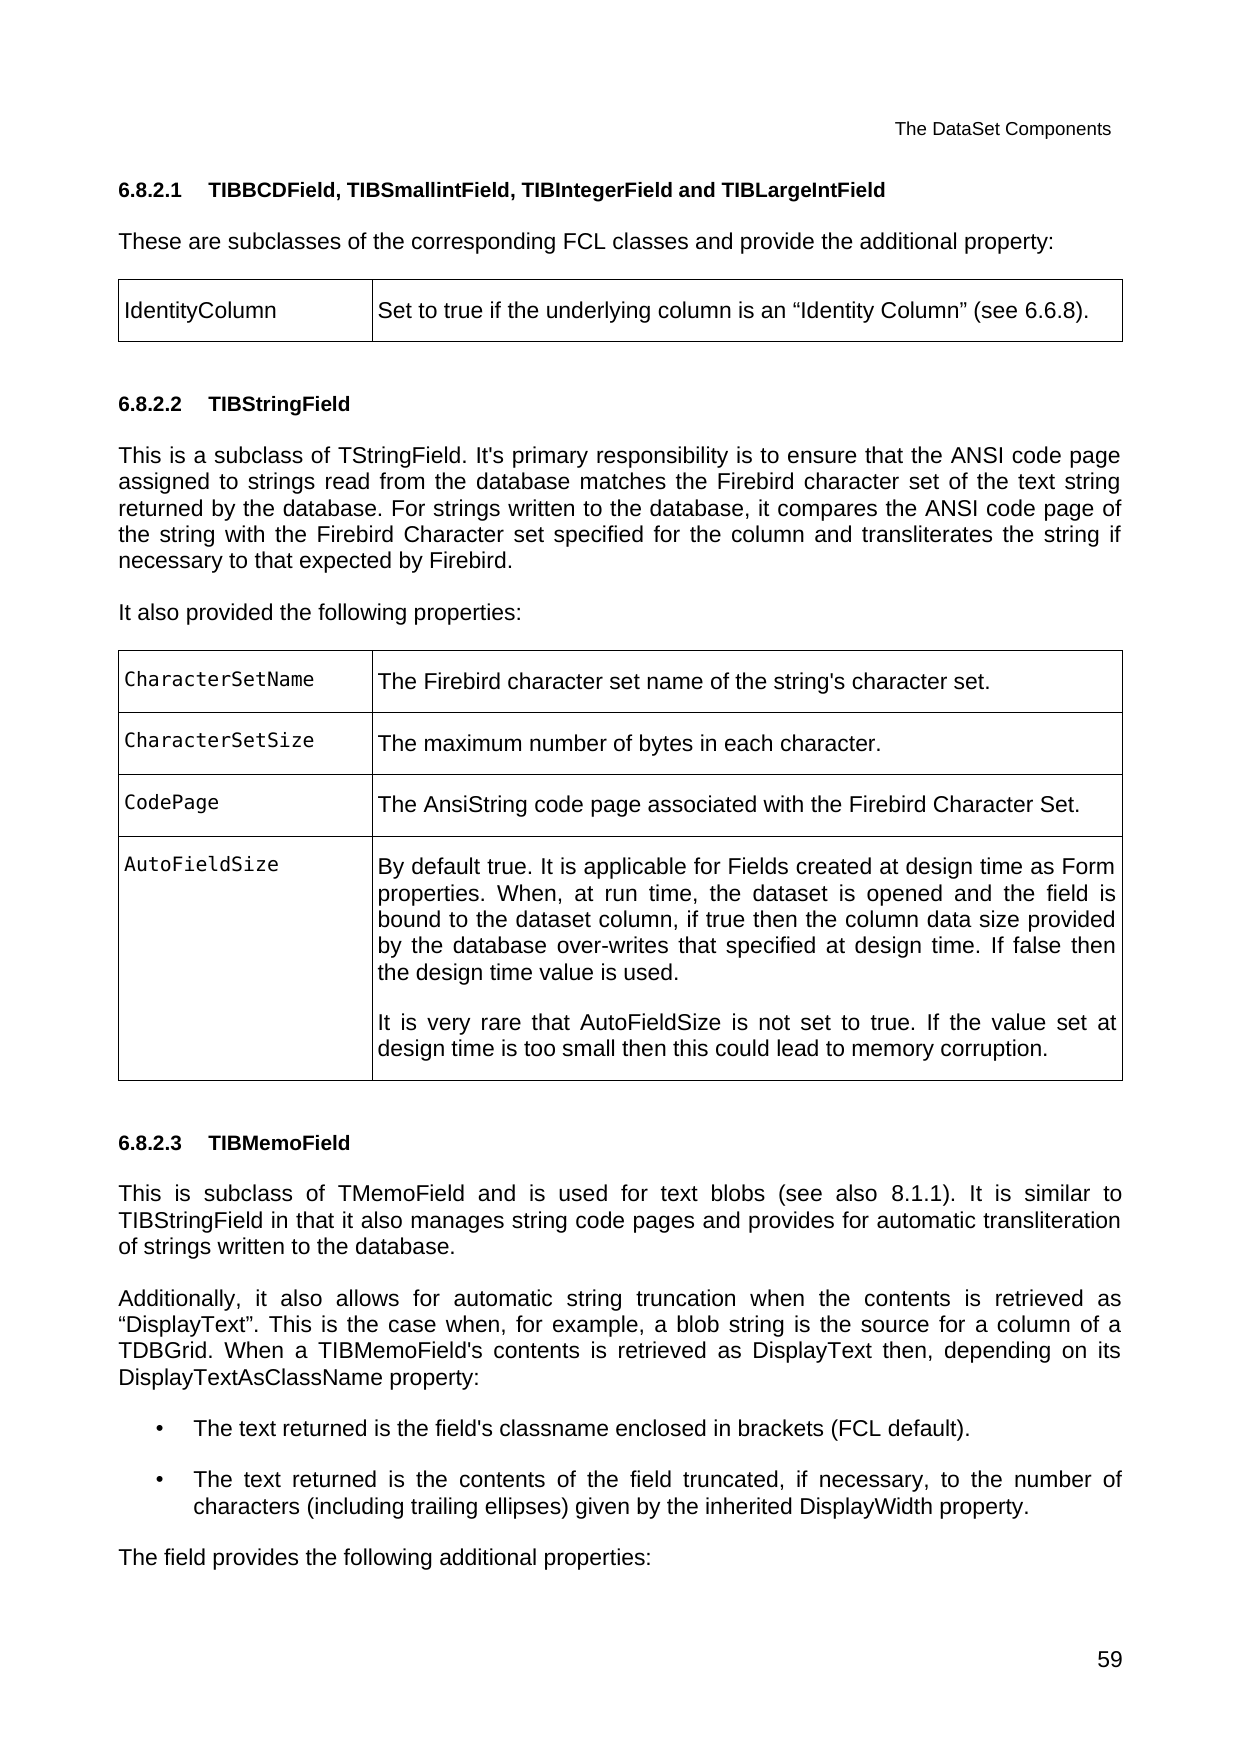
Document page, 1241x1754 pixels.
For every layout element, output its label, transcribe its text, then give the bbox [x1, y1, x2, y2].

table_header IdentityColumn [119, 280, 372, 341]
list The text returned is the field's classname enclosed in brackets (FCL default). [156, 1415, 1122, 1441]
table_cell The maximum number of bytes in each character. [373, 713, 1122, 774]
subtitle TIBMemoField [118, 1131, 1122, 1155]
text This is subclass of TMemoField and is used for text blobs (see also 8.1.1). It is similar to TIBStringField in that it also manages string code pages and provides for automatic transliteration of strings written to the database. [118, 1180, 1122, 1259]
text These are subclasses of the corresponding FCL classes and provide the additional property: [118, 228, 1122, 254]
text The field provides the following additional properties: [118, 1544, 1122, 1570]
list The text returned is the contents of the field truncated, if necessary, to the number of characters (including trailing ellipses) given by the inherited DisplayWidth property. [156, 1466, 1122, 1519]
table_cell CharacterSetSize [119, 713, 372, 774]
table_header The Firebird character set name of the string's character set. [373, 651, 1122, 712]
text This is a subclass of TStringField. It's primary responsibility is to ensure that the ANSI code page assigned to strings read from the database matches the Firebird character set of the text string returned by the database. For strings written to the database, it compares the ANSI code page of the string with the Firebird Character set specified for the column and transliterates the string if necessary to that expected by Firebird. [118, 442, 1122, 573]
subtitle TIBBCDField, TIBSmallintField, TIBIntegerField and TIBLargeIntField [118, 178, 1122, 202]
table_cell AutoFieldSize [119, 837, 372, 1079]
table_cell CodePage [119, 775, 372, 836]
table_cell The AnsiString code page associated with the Firebird Character Set. [373, 775, 1122, 836]
table_header CharacterSetName [119, 651, 372, 712]
table_header Set to true if the underlying column is an “Identity Column” (see 6.6.8). [373, 280, 1122, 341]
subtitle TIBStringField [118, 392, 1122, 416]
text It also provided the following properties: [118, 598, 1122, 625]
text Additionally, it also allows for automatic string truncation when the contents is retrieved as “DisplayText”. This is the case when, for example, a blob string is the source for a column of a TDBGrid. When a TIBMemoField's contents is retrieved as DisplayText then, depending on its DisplayTextAsClassName property: [118, 1284, 1122, 1390]
table_cell By default true. It is applicable for Fields created at design time as Form properties. When, at run time, the dataset is opened and the field is bound to the dataset column, if true then the column data size provided by the database over-writes that specified at design time. If false then the design time value is used. It is very rare that AutoFieldSize is not set to true. If the value set at design time is too small then this could lead to memory corruption. [373, 837, 1122, 1079]
